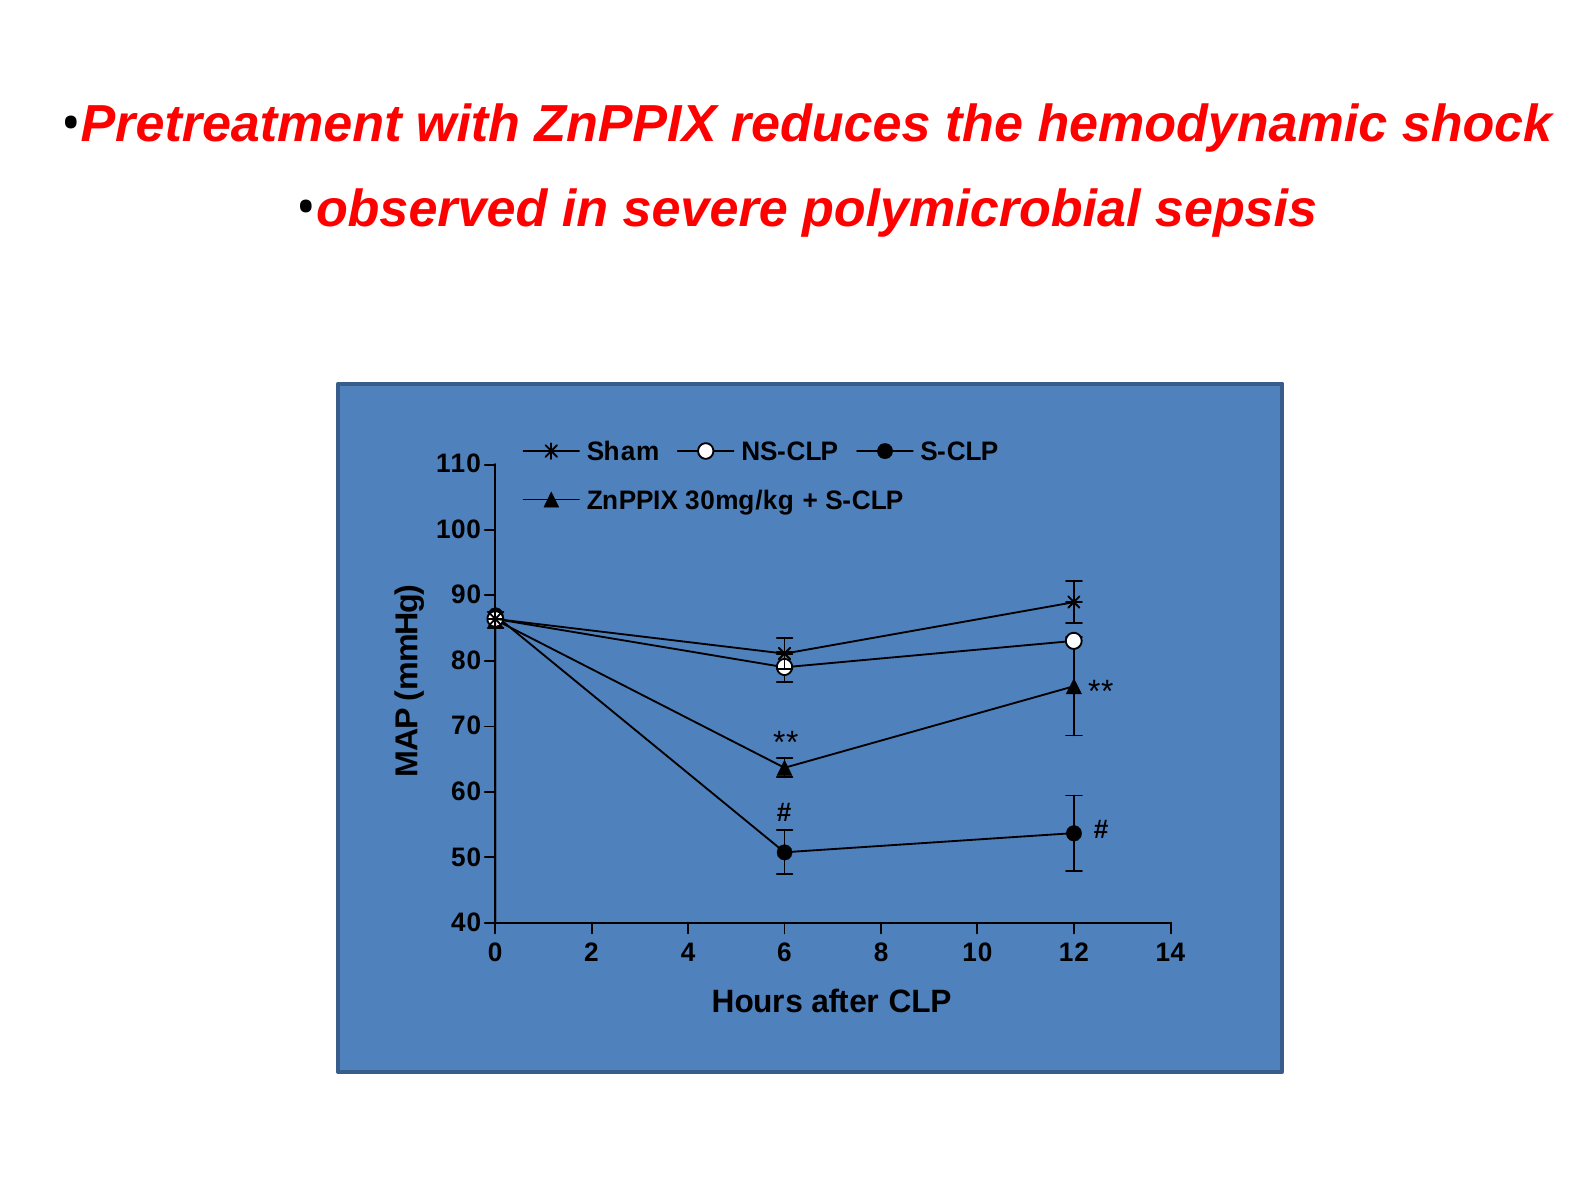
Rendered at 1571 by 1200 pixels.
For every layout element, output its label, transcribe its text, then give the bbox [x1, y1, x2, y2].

text_box Pretreatment with ZnPPIX reduces the hemodynamic shock observed in severe polymicrobial sepsis [45, 91, 1569, 245]
chart [340, 385, 1281, 1070]
